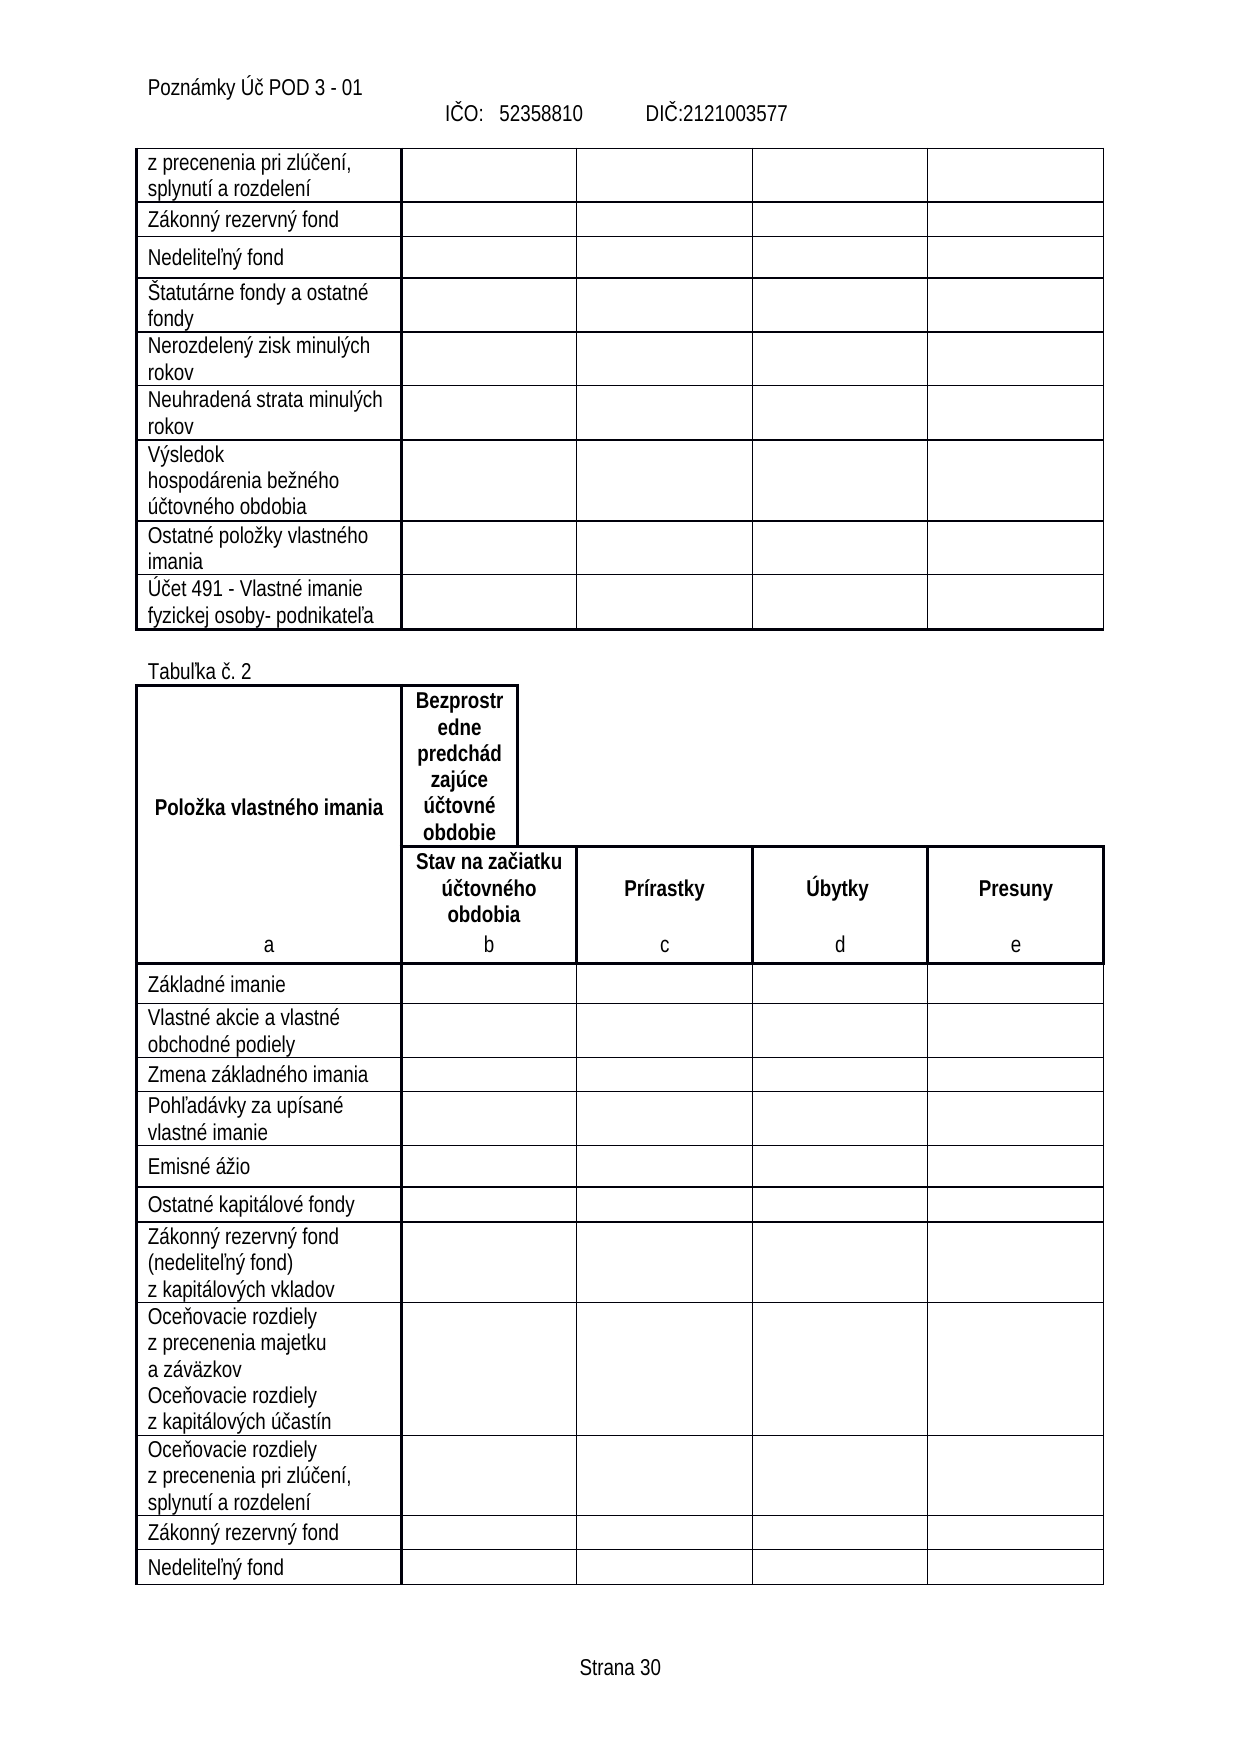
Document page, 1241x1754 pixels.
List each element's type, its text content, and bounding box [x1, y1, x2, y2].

table_cell [577, 1004, 752, 1057]
table_cell [403, 522, 576, 574]
table_cell [577, 1092, 752, 1145]
table_cell Oceňovacie rozdiely z kapitálových účastín [138, 1382, 400, 1435]
table_cell Prírastky [578, 848, 751, 927]
table_cell [577, 441, 752, 519]
table_header Položka vlastného imania [138, 687, 400, 927]
table_cell z precenenia pri zlúčení, splynutí a rozdelení [138, 149, 400, 201]
table_cell [928, 149, 1103, 201]
table_cell [577, 1058, 752, 1091]
table_cell [577, 386, 752, 439]
table_cell [753, 1223, 927, 1302]
table_cell Oceňovacie rozdiely z precenenia majetku a záväzkov [138, 1303, 400, 1382]
table_cell [403, 1092, 576, 1145]
table_cell Ostatné položky vlastného imania [138, 522, 400, 574]
table_cell Nerozdelený zisk minulých rokov [138, 333, 400, 385]
table_cell Oceňovacie rozdiely z precenenia pri zlúčení, splynutí a rozdelení [138, 1436, 400, 1515]
table_cell Úbytky [754, 848, 926, 927]
table_cell [577, 279, 752, 331]
table_cell [403, 237, 576, 277]
table_header Bezprostredne predchádzajúce účtovné obdobie [403, 687, 516, 845]
table_cell [403, 1188, 576, 1221]
table_cell [753, 1058, 927, 1091]
table_cell [577, 1223, 752, 1302]
table_cell [753, 1516, 927, 1549]
table_cell [403, 279, 576, 331]
table_cell [577, 522, 752, 574]
table_cell Nedeliteľný fond [138, 1550, 400, 1583]
table_cell [928, 1188, 1103, 1221]
table_cell a [138, 928, 400, 962]
table_cell [403, 1303, 576, 1382]
table_cell [753, 203, 927, 236]
table_cell Neuhradená strata minulých rokov [138, 386, 400, 439]
table_cell Výsledok hospodárenia bežného účtovného obdobia [138, 441, 400, 519]
table_cell [403, 1436, 576, 1515]
table_cell [928, 1146, 1103, 1186]
table_cell [577, 965, 752, 1003]
table_cell [928, 1436, 1103, 1515]
table_cell [928, 1058, 1103, 1091]
table_cell [577, 149, 752, 201]
table_cell Základné imanie [138, 965, 400, 1003]
table_cell [403, 441, 576, 519]
table_cell [577, 237, 752, 277]
table_cell [577, 1516, 752, 1549]
table_cell [928, 386, 1103, 439]
table_cell [753, 1146, 927, 1186]
table_cell Vlastné akcie a vlastné obchodné podiely [138, 1004, 400, 1057]
table_cell [753, 1303, 927, 1382]
table_cell [403, 965, 576, 1003]
table_cell [753, 1550, 927, 1583]
table_cell [577, 1436, 752, 1515]
text Tabuľka č. 2 [148, 658, 1092, 684]
table_cell [928, 441, 1103, 519]
table_cell d [754, 928, 926, 962]
table_cell [753, 1092, 927, 1145]
table_cell [753, 965, 927, 1003]
table_cell Štatutárne fondy a ostatné fondy [138, 279, 400, 331]
table_cell Zákonný rezervný fond [138, 203, 400, 236]
table_cell [753, 1004, 927, 1057]
table_cell b [403, 928, 575, 962]
table_cell [753, 237, 927, 277]
table_cell [403, 1058, 576, 1091]
table_cell [928, 1223, 1103, 1302]
table_cell [928, 1303, 1103, 1382]
table_cell [577, 333, 752, 385]
table_cell [403, 1223, 576, 1302]
table_cell [753, 522, 927, 574]
table_cell [403, 575, 576, 628]
table_cell [753, 1382, 927, 1435]
table_cell [577, 575, 752, 628]
table_cell Účet 491 - Vlastné imanie fyzickej osoby- podnikateľa [138, 575, 400, 628]
table_cell [753, 1436, 927, 1515]
table_cell [403, 333, 576, 385]
table_cell [403, 1146, 576, 1186]
table_cell [928, 1550, 1103, 1583]
table_cell [928, 1516, 1103, 1549]
table_cell [403, 149, 576, 201]
table_cell Zmena základného imania [138, 1058, 400, 1091]
table_cell [928, 333, 1103, 385]
table_cell [403, 1382, 576, 1435]
table_cell [577, 1146, 752, 1186]
table_cell Zákonný rezervný fond (nedeliteľný fond) z kapitálových vkladov [138, 1223, 400, 1302]
table_cell Nedeliteľný fond [138, 237, 400, 277]
table_cell Emisné ážio [138, 1146, 400, 1186]
table_cell [753, 441, 927, 519]
table_cell [928, 1092, 1103, 1145]
table_cell [928, 575, 1103, 628]
table_cell [928, 203, 1103, 236]
table_cell [577, 1382, 752, 1435]
table_cell [928, 1382, 1103, 1435]
table_cell [928, 522, 1103, 574]
table_cell [928, 1004, 1103, 1057]
table_cell [928, 965, 1103, 1003]
table_cell [577, 1188, 752, 1221]
table_cell [577, 203, 752, 236]
table_cell [753, 575, 927, 628]
table_cell e [929, 928, 1102, 962]
table_cell Ostatné kapitálové fondy [138, 1188, 400, 1221]
table_cell [403, 1550, 576, 1583]
table_cell Stav na začiatku účtovného obdobia [403, 848, 575, 927]
table_cell [753, 279, 927, 331]
table_cell [403, 1516, 576, 1549]
table_cell [753, 333, 927, 385]
table_cell [403, 386, 576, 439]
table_cell [928, 279, 1103, 331]
table_cell [753, 1188, 927, 1221]
table_cell Pohľadávky za upísané vlastné imanie [138, 1092, 400, 1145]
table_cell Presuny [929, 848, 1102, 927]
table_cell [928, 237, 1103, 277]
table_cell [753, 386, 927, 439]
table_cell [753, 149, 927, 201]
table_cell c [578, 928, 751, 962]
table_cell Zákonný rezervný fond [138, 1516, 400, 1549]
table_cell [577, 1303, 752, 1382]
table_cell [577, 1550, 752, 1583]
table_cell [403, 1004, 576, 1057]
table_cell [403, 203, 576, 236]
